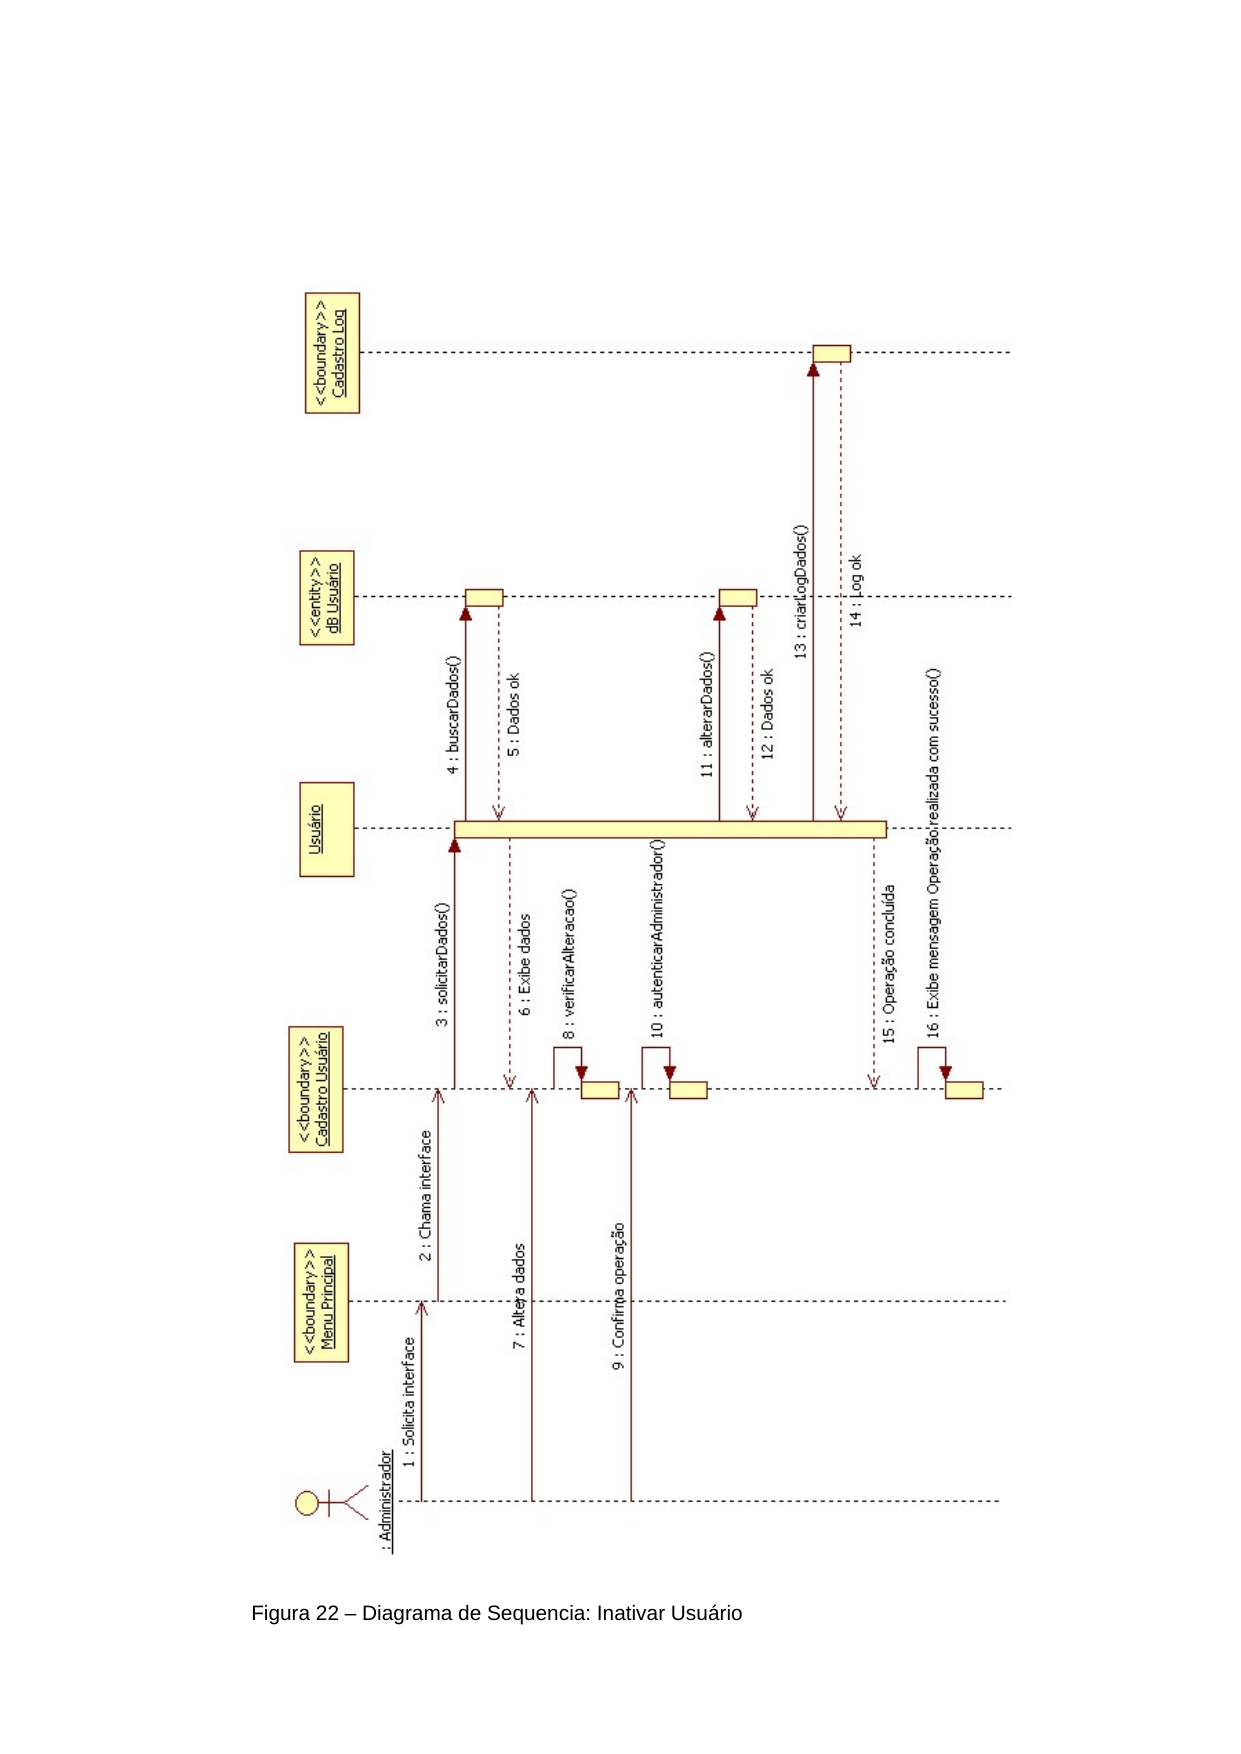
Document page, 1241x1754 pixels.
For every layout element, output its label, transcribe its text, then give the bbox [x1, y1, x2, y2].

text Figura 22 – Diagrama de Sequencia: Inativar Usuário [177, 1589, 1122, 1624]
picture [261, 265, 1039, 1589]
